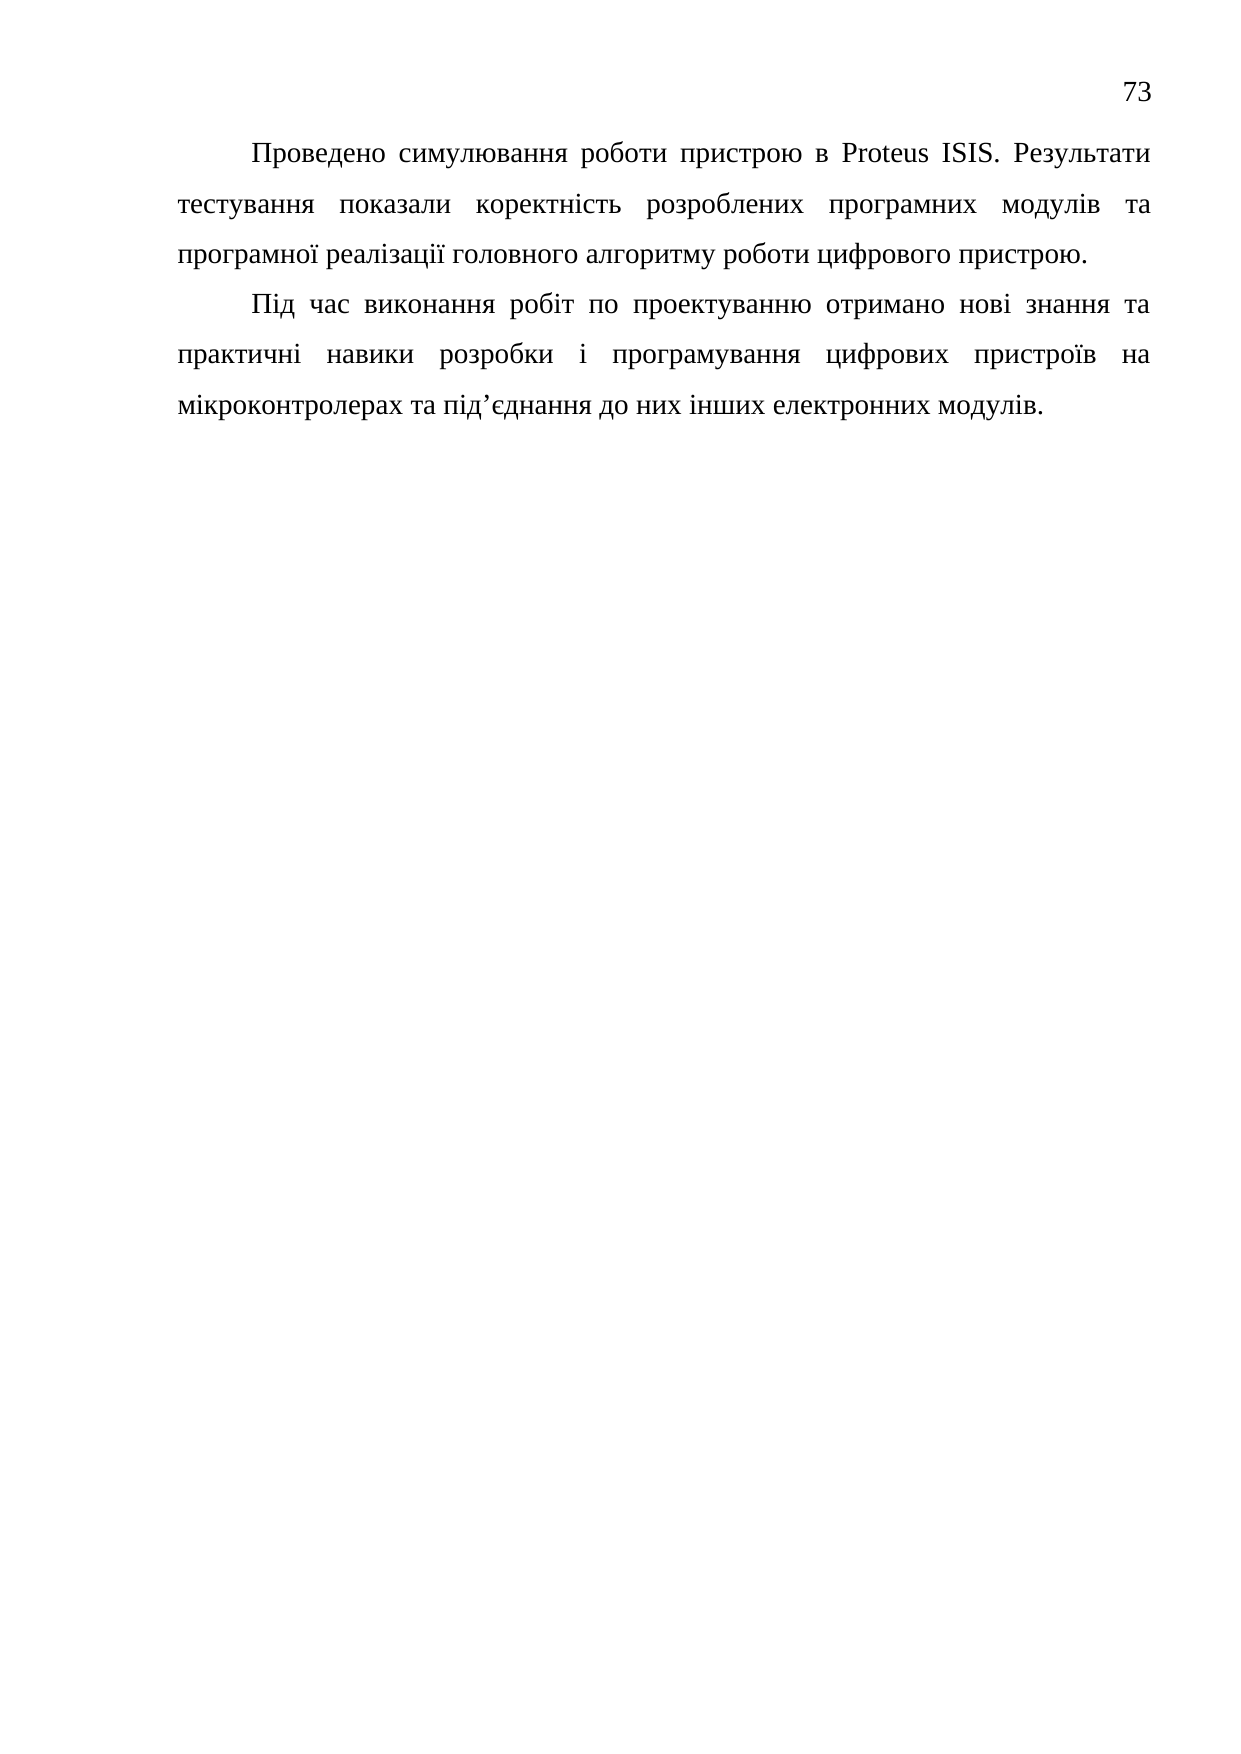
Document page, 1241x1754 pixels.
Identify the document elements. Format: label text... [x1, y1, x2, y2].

text Проведено симулювання роботи пристрою в Proteus ISIS. Результати тестування показали коректність розроблених програмних модулів та програмної реалізації головного алгоритму роботи цифрового пристрою. [177, 135, 1152, 269]
text Під час виконання робіт по проектуванню отримано нові знання та практичні навики розробки і програмування цифрових пристроїв на мікроконтролерах та під’єднання до них інших електронних модулів. [177, 286, 1152, 421]
